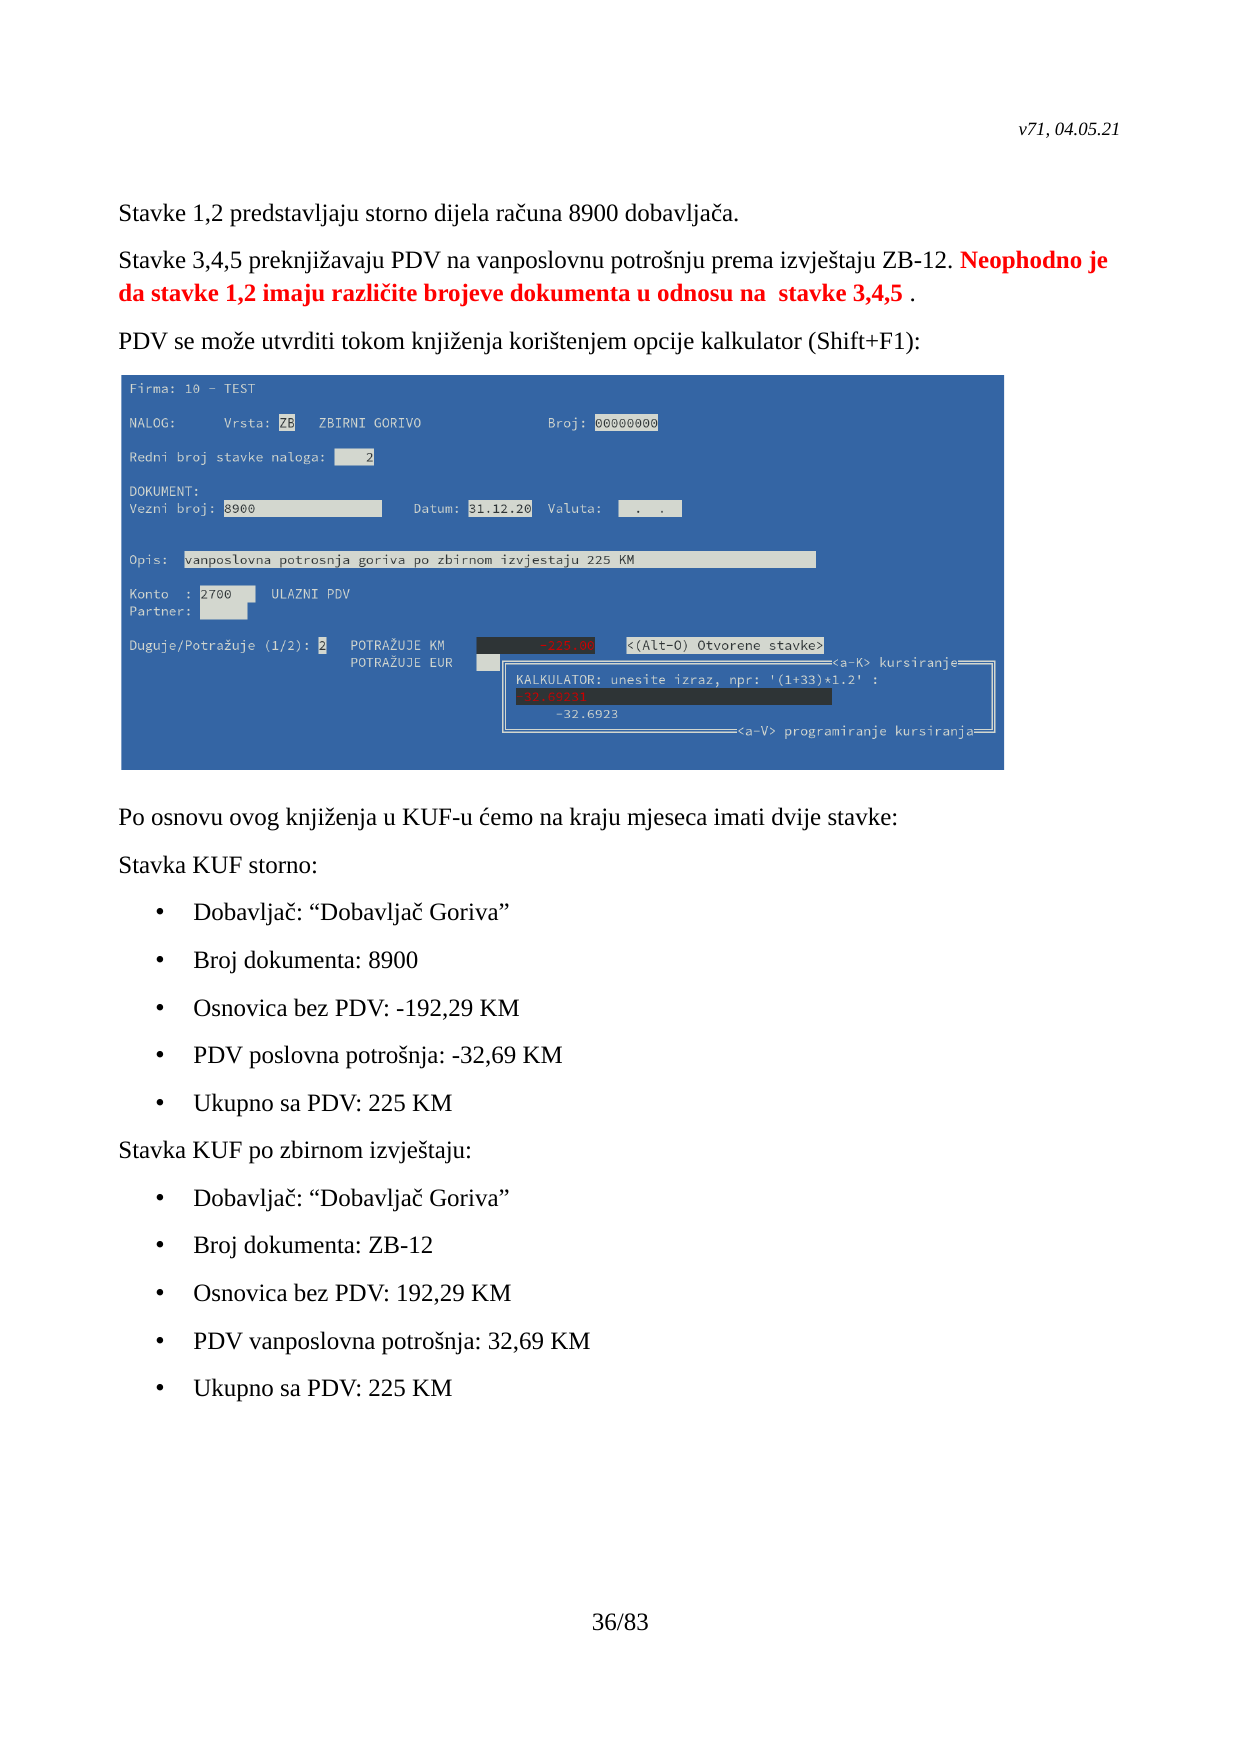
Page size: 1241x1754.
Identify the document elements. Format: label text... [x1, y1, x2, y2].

list Broj dokumenta: 8900 [156, 945, 1122, 974]
text Stavke 1,2 predstavljaju storno dijela računa 8900 dobavljača. [118, 198, 1122, 227]
list Dobavljač: “Dobavljač Goriva” [156, 897, 1122, 926]
list Ukupno sa PDV: 225 KM [156, 1373, 1122, 1402]
list Osnovica bez PDV: 192,29 KM [156, 1278, 1122, 1307]
list Broj dokumenta: ZB-12 [156, 1231, 1122, 1259]
list PDV vanposlovna potrošnja: 32,69 KM [156, 1326, 1122, 1354]
list Ukupno sa PDV: 225 KM [156, 1088, 1122, 1117]
text Po osnovu ovog knjiženja u KUF-u ćemo na kraju mjeseca imati dvije stavke: [118, 802, 1122, 831]
text Stavka KUF storno: [118, 850, 1122, 878]
list PDV poslovna potrošnja: -32,69 KM [156, 1040, 1122, 1069]
text Stavke 3,4,5 preknjižavaju PDV na vanposlovnu potrošnju prema izvještaju ZB-12. Neophodno je da stavke 1,2 imaju različite brojeve dokumenta u odnosu na stavke 3,4,5 . [118, 246, 1122, 307]
text Stavka KUF po zbirnom izvještaju: [118, 1135, 1122, 1164]
list Osnovica bez PDV: -192,29 KM [156, 993, 1122, 1021]
text PDV se može utvrditi tokom knjiženja korištenjem opcije kalkulator (Shift+F1): [118, 326, 1122, 355]
picture [121, 375, 1005, 770]
list Dobavljač: “Dobavljač Goriva” [156, 1183, 1122, 1212]
